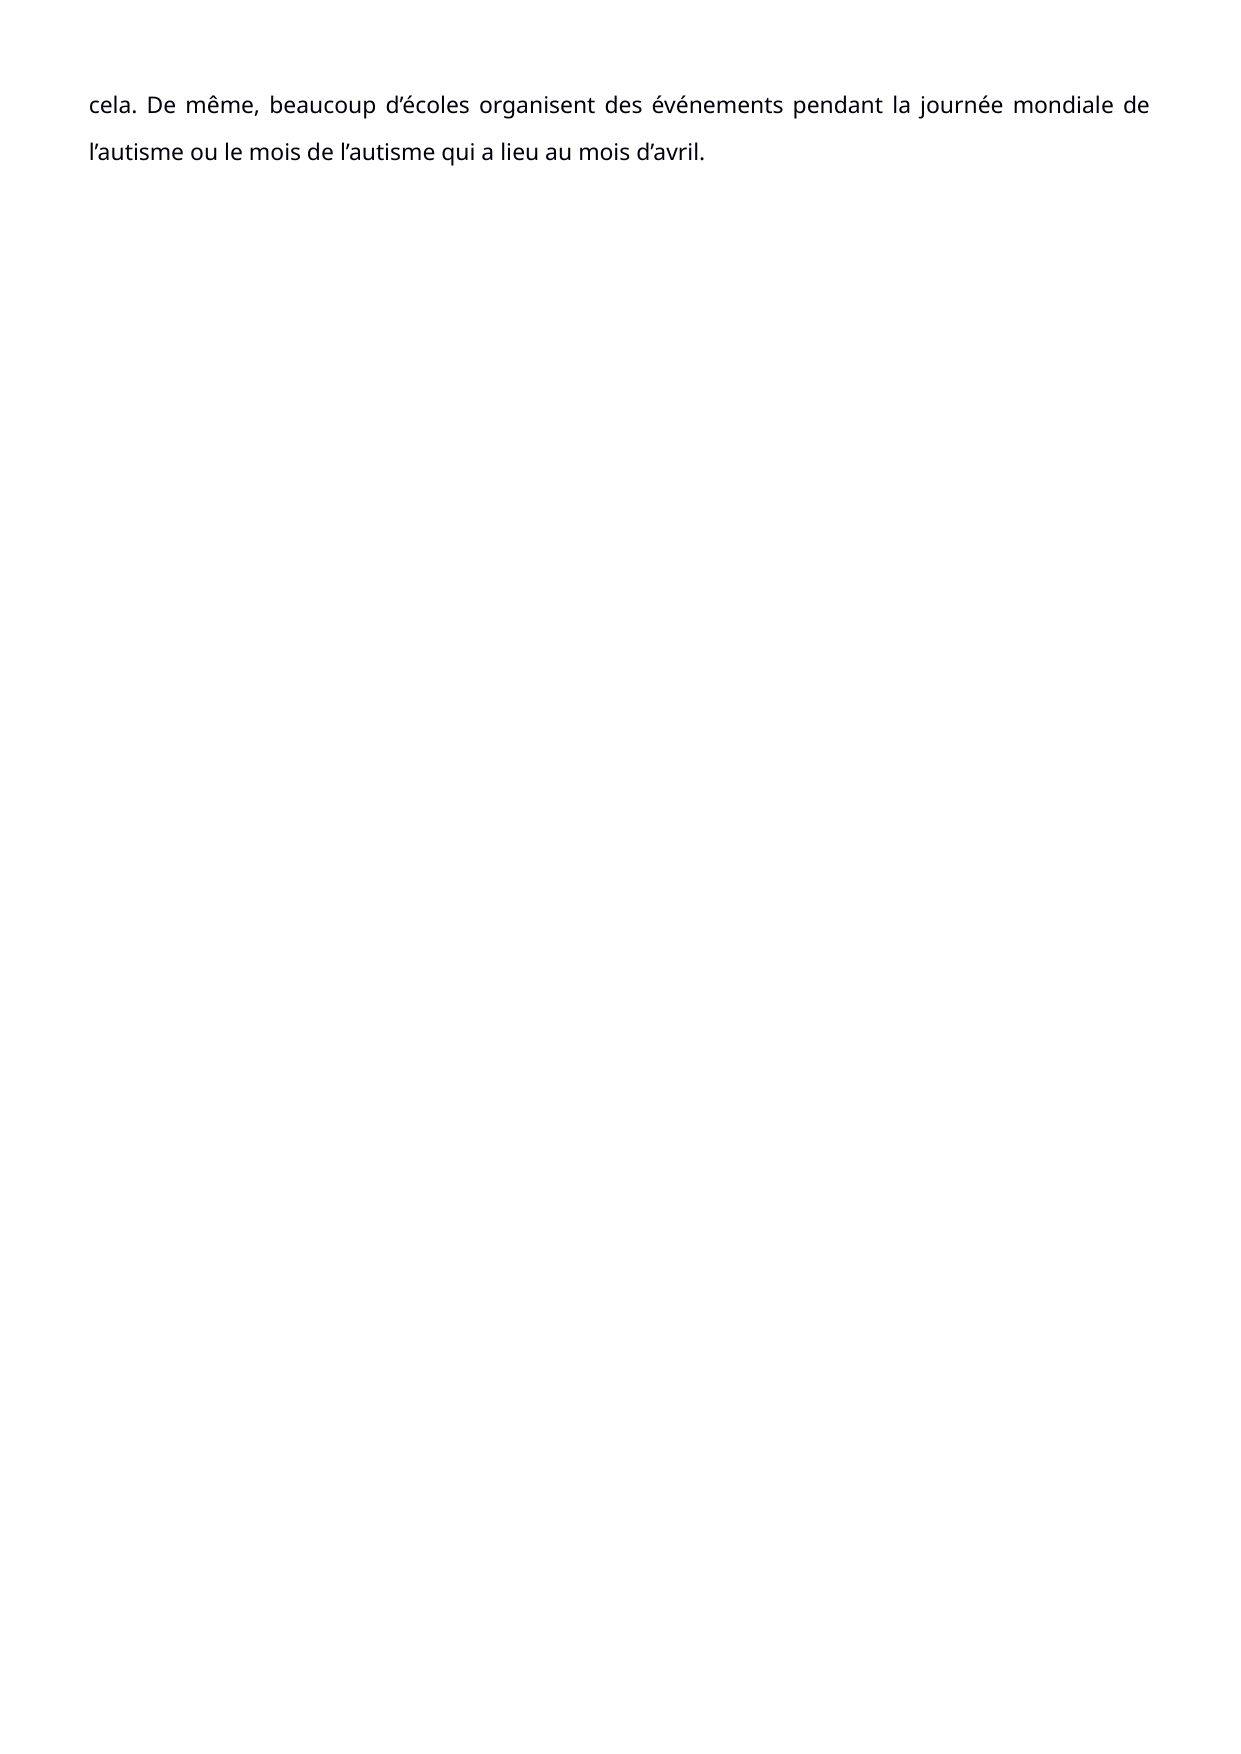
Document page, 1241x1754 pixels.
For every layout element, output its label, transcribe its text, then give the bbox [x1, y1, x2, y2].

text cela. De même, beaucoup d’écoles organisent des événements pendant la journée mondiale de l’autisme ou le mois de l’autisme qui a lieu au mois d’avril. [88, 88, 1152, 167]
